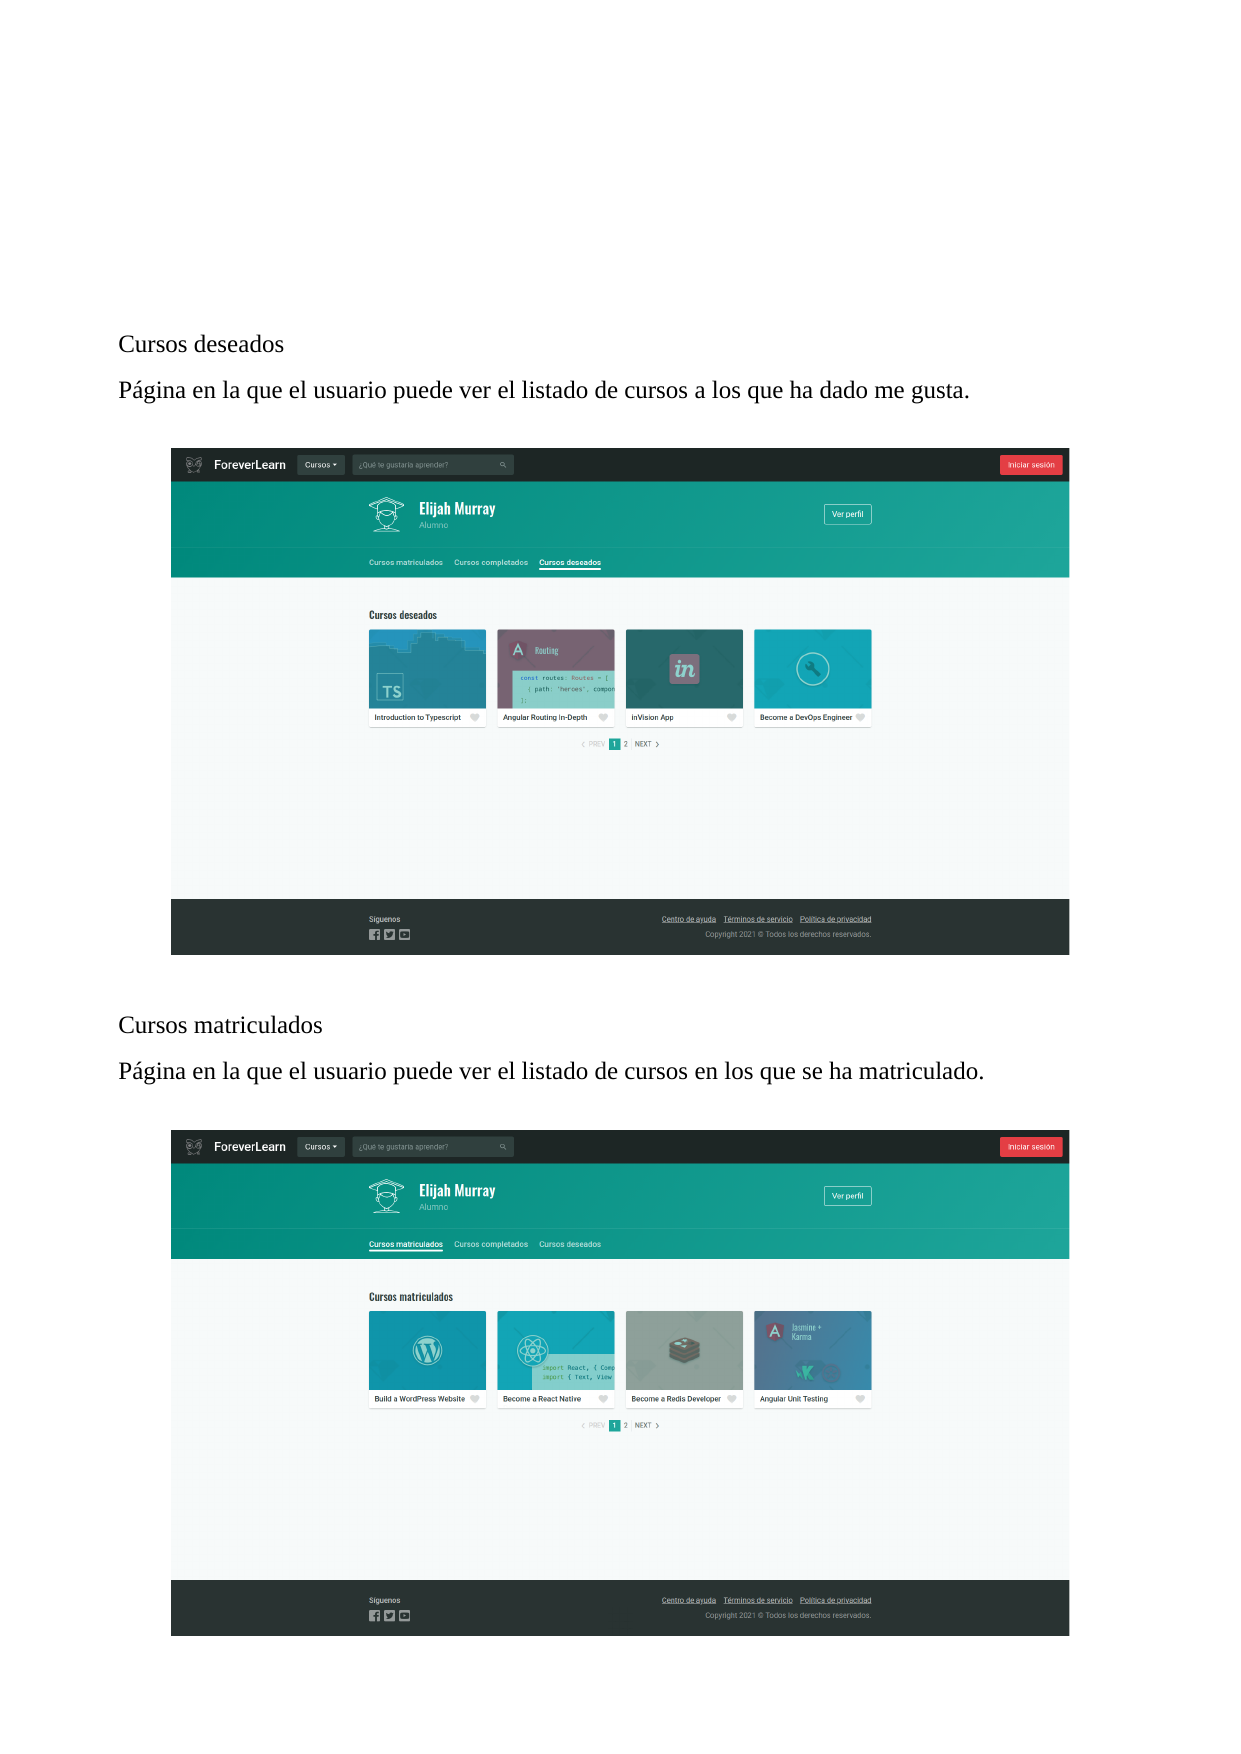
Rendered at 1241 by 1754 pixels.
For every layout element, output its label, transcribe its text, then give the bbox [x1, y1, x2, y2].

text Página en la que el usuario puede ver el listado de cursos a los que ha dado me gusta. [118, 375, 1017, 403]
picture [171, 1130, 1070, 1636]
text Página en la que el usuario puede ver el listado de cursos en los que se ha matriculado. [118, 1056, 1017, 1085]
picture [171, 448, 1070, 955]
text Cursos deseados [118, 329, 1017, 358]
text Cursos matriculados [118, 1011, 1017, 1039]
